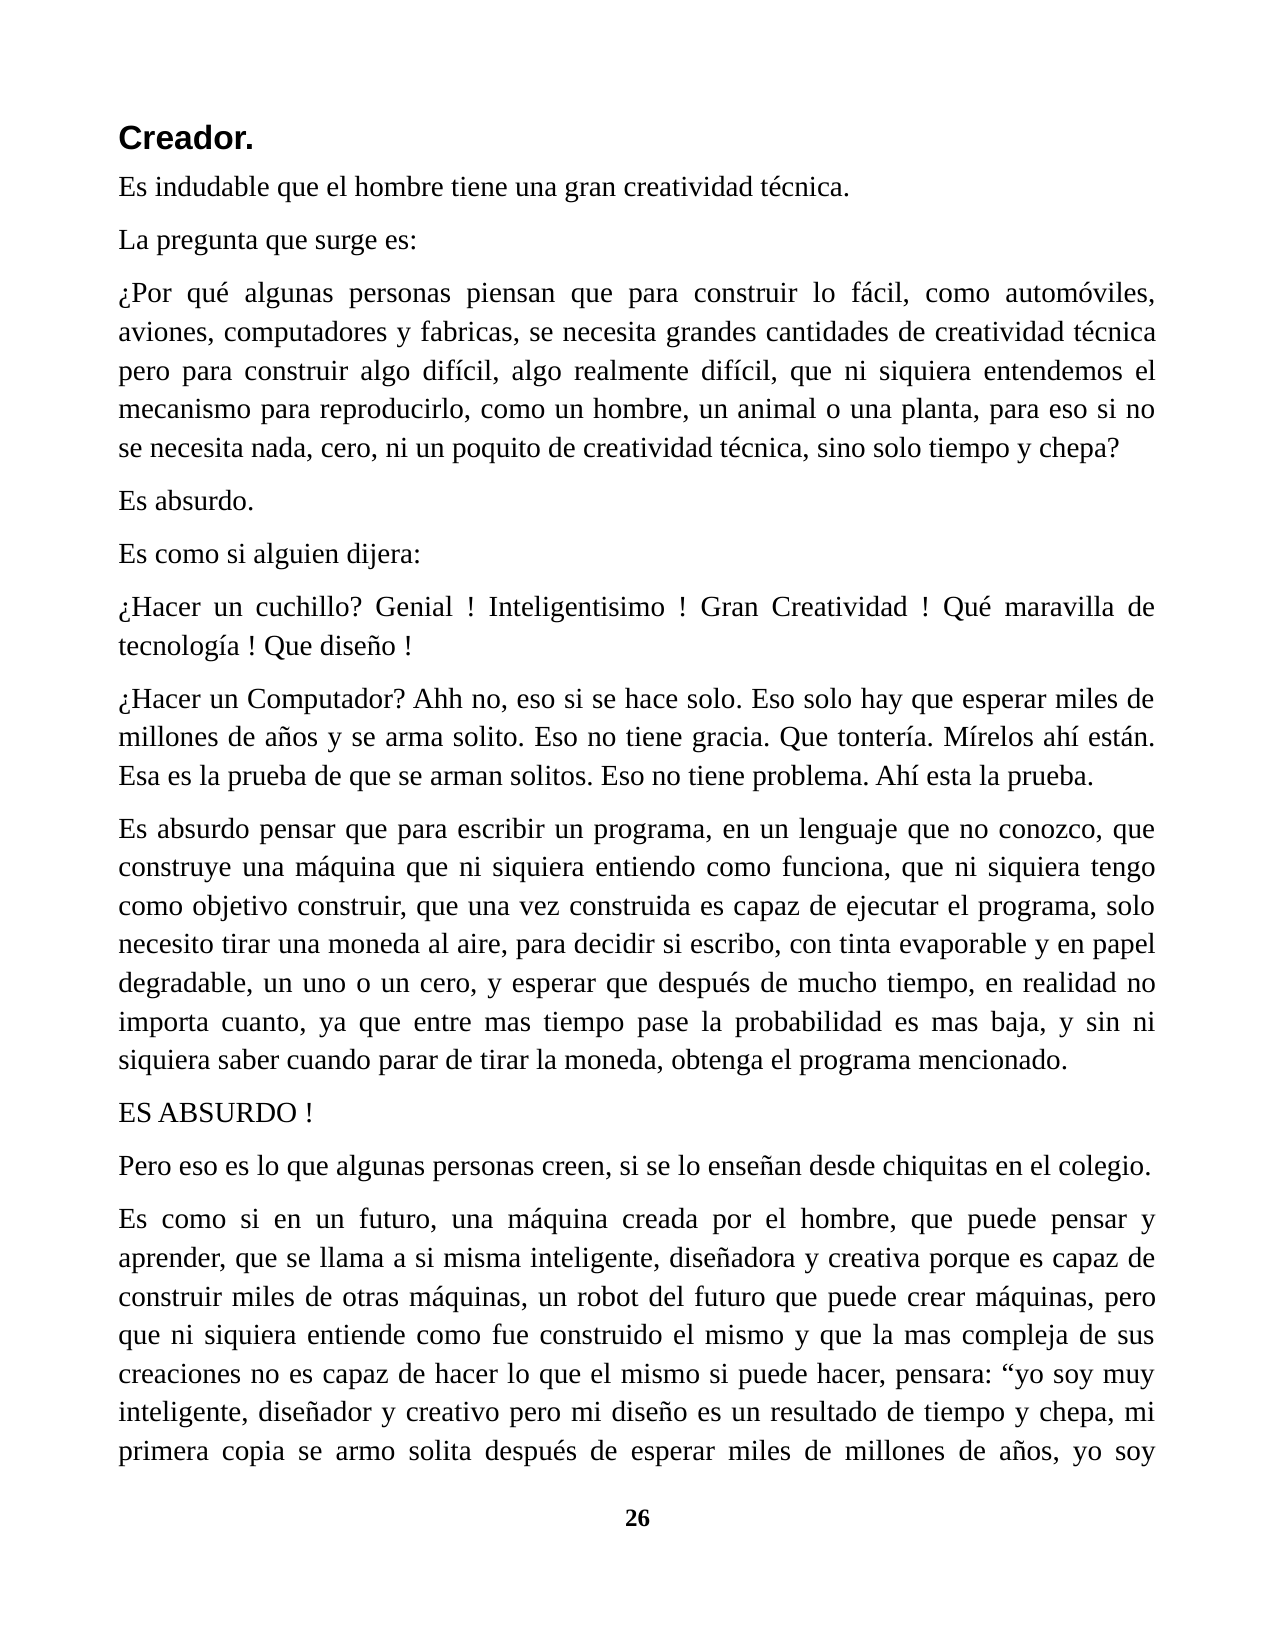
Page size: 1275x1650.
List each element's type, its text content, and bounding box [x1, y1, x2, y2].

text Es como si en un futuro, una máquina creada por el hombre, que puede pensar y aprender, que se llama a si misma inteligente, diseñadora y creativa porque es capaz de construir miles de otras máquinas, un robot del futuro que puede crear máquinas, pero que ni siquiera entiende como fue construido el mismo y que la mas compleja de sus creaciones no es capaz de hacer lo que el mismo si puede hacer, pensara: “yo soy muy inteligente, diseñador y creativo pero mi diseño es un resultado de tiempo y chepa, mi primera copia se armo solita después de esperar miles de millones de años, yo soy [118, 1202, 1157, 1466]
text Es indudable que el hombre tiene una gran creatividad técnica. [118, 169, 1157, 203]
subtitle Creador. [118, 118, 1157, 157]
text ¿Hacer un cuchillo? Genial ! Inteligentisimo ! Gran Creatividad ! Qué maravilla de tecnología ! Que diseño ! [118, 589, 1157, 661]
text Pero eso es lo que algunas personas creen, si se lo enseñan desde chiquitas en el colegio. [118, 1148, 1157, 1182]
text Es como si alguien dijera: [118, 536, 1157, 569]
text ¿Hacer un Computador? Ahh no, eso si se hace solo. Eso solo hay que esperar miles de millones de años y se arma solito. Eso no tiene gracia. Que tontería. Mírelos ahí están. Esa es la prueba de que se arman solitos. Eso no tiene problema. Ahí esta la prueba. [118, 681, 1157, 791]
text Es absurdo. [118, 483, 1157, 516]
text ES ABSURDO ! [118, 1095, 1157, 1129]
text La pregunta que surge es: [118, 222, 1157, 256]
text ¿Por qué algunas personas piensan que para construir lo fácil, como automóviles, aviones, computadores y fabricas, se necesita grandes cantidades de creatividad técnica pero para construir algo difícil, algo realmente difícil, que ni siquiera entendemos el mecanismo para reproducirlo, como un hombre, un animal o una planta, para eso si no se necesita nada, cero, ni un poquito de creatividad técnica, sino solo tiempo y chepa? [118, 276, 1157, 463]
text Es absurdo pensar que para escribir un programa, en un lenguaje que no conozco, que construye una máquina que ni siquiera entiendo como funciona, que ni siquiera tengo como objetivo construir, que una vez construida es capaz de ejecutar el programa, solo necesito tirar una moneda al aire, para decidir si escribo, con tinta evaporable y en papel degradable, un uno o un cero, y esperar que después de mucho tiempo, en realidad no importa cuanto, ya que entre mas tiempo pase la probabilidad es mas baja, y sin ni siquiera saber cuando parar de tirar la moneda, obtenga el programa mencionado. [118, 811, 1157, 1076]
